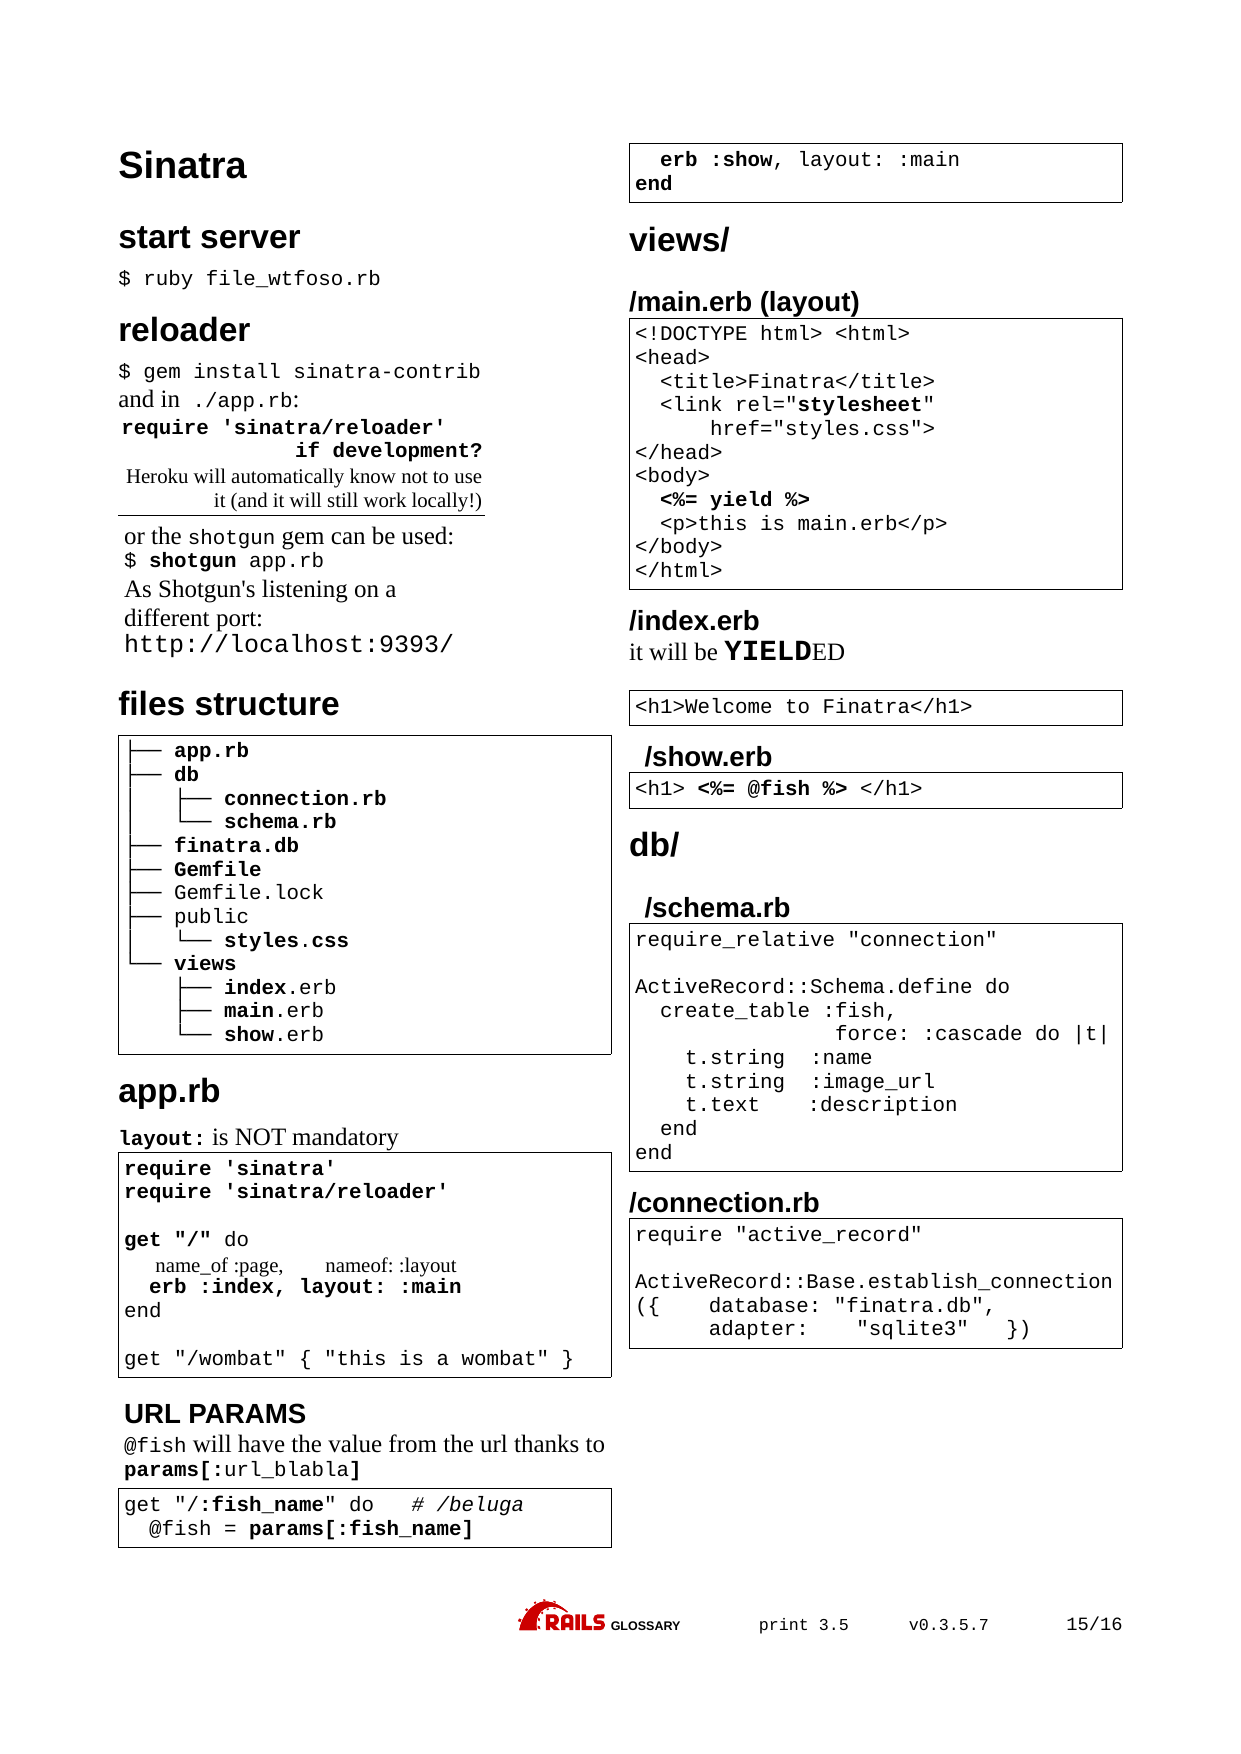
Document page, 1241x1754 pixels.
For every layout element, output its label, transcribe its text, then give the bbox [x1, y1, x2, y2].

subtitle views/ [629, 220, 1122, 258]
table_header ├── app.rb ├── db │ ├── connection.rb │ └── schema.rb ├── finatra.db ├── Gemfile ├── Gemfile.lock ├── public │ └── styles.css └── views ├── index.erb ├── main.erb └── show.erb [119, 736, 611, 1053]
text layout: is NOT mandatory [118, 1122, 611, 1152]
subtitle /show.erb [629, 740, 1122, 772]
table_cell get "/:fish_name" do # /beluga @fish = params[:fish_name] [119, 1489, 611, 1547]
text and in ./app.rb: [118, 384, 611, 414]
subtitle db/ [629, 825, 1122, 864]
table_header <h1> <%= @fish %> </h1> [630, 773, 1122, 807]
table_header require_relative "connection" ActiveRecord::Schema.define do create_table :fish, force: :cascade do |t| t.string :name t.string :image_url t.text :description end end [630, 924, 1122, 1171]
subtitle /index.erb [629, 604, 1122, 636]
text $ gem install sinatra-contrib [118, 361, 611, 384]
table_cell URL PARAMS @fish will have the value from the url thanks to params[:url_blabla] [118, 1378, 611, 1488]
table_cell erb :show, layout: :main end [630, 144, 1122, 202]
table_cell or the shotgun gem can be used: $ shotgun app.rb As Shotgun's listening on a different port: http://localhost:9393/ [118, 516, 485, 666]
table_header <h1>Welcome to Finatra</h1> [630, 691, 1122, 725]
subtitle /main.erb (layout) [629, 286, 1122, 318]
subtitle /connection.rb [629, 1186, 1122, 1218]
subtitle Sinatra [118, 143, 611, 187]
text $ ruby file_wtfoso.rb [118, 268, 611, 292]
table_header require 'sinatra' require 'sinatra/reloader' get "/" do name_of :page, nameof: :layout erb :index, layout: :main end get "/wombat" { "this is a wombat" } [119, 1153, 611, 1377]
subtitle app.rb [118, 1071, 611, 1110]
subtitle reloader [118, 309, 611, 348]
table_header <!DOCTYPE html> <html> <head> <title>Finatra</title> <link rel="stylesheet" href="styles.css"> </head> <body> <%= yield %> <p>this is main.erb</p> </body> </html> [630, 319, 1122, 589]
subtitle files structure [118, 683, 611, 722]
table_header require 'sinatra/reloader' if development? Heroku will automatically know not to use it (and it will still work locally!) [118, 414, 485, 515]
subtitle start server [118, 217, 611, 256]
table_header require "active_record" ActiveRecord::Base.establish_connection({ database: "finatra.db", adapter: "sqlite3" }) [630, 1219, 1122, 1348]
text it will be YIELDED [629, 636, 1122, 669]
subtitle /schema.rb [629, 891, 1122, 923]
